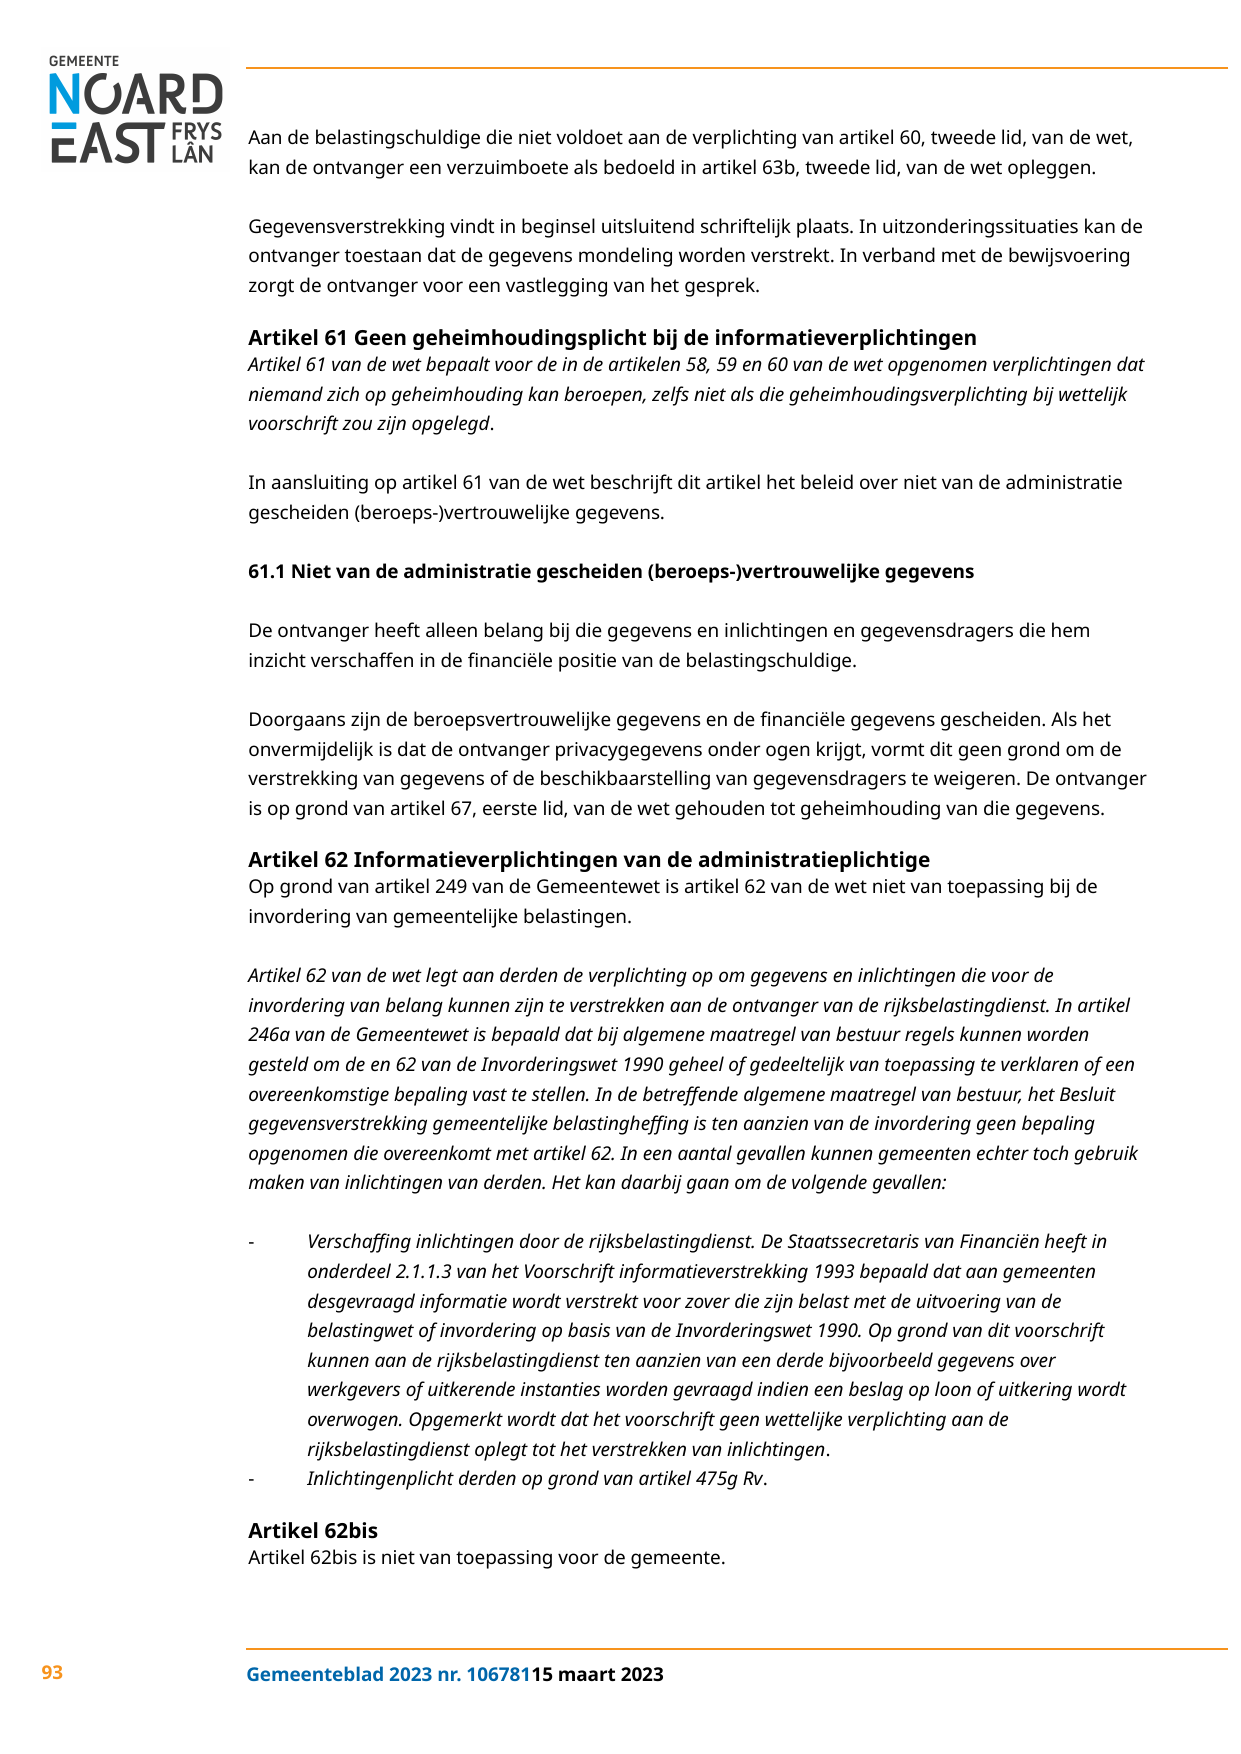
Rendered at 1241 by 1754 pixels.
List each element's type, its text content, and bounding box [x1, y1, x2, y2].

text Op grond van artikel 249 van de Gemeentewet is artikel 62 van de wet niet van toepassing bij de invordering van gemeentelijke belastingen. [248, 874, 1152, 929]
list Inlichtingenplicht derden op grond van artikel 475g Rv. [248, 1465, 1152, 1491]
text Artikel 62 Informatieverplichtingen van de administratieplichtige [248, 845, 1152, 874]
text Artikel 61 Geen geheimhoudingsplicht bij de informatieverplichtingen [248, 323, 1152, 351]
text Aan de belastingschuldige die niet voldoet aan de verplichting van artikel 60, tweede lid, van de wet, kan de ontvanger een verzuimboete als bedoeld in artikel 63b, tweede lid, van de wet opleggen. [248, 124, 1152, 180]
picture [41, 47, 231, 172]
list Verschaffing inlichtingen door de rijksbelastingdienst. De Staatssecretaris van Financiën heeft in onderdeel 2.1.1.3 van het Voorschrift informatieverstrekking 1993 bepaald dat aan gemeenten desgevraagd informatie wordt verstrekt voor zover die zijn belast met de uitvoering van de belastingwet of invordering op basis van de Invorderingswet 1990. Op grond van dit voorschrift kunnen aan de rijksbelastingdienst ten aanzien van een derde bijvoorbeeld gegevens over werkgevers of uitkerende instanties worden gevraagd indien een beslag op loon of uitkering wordt overwogen. Opgemerkt wordt dat het voorschrift geen wettelijke verplichting aan de rijksbelastingdienst oplegt tot het verstrekken van inlichtingen. [248, 1229, 1152, 1462]
text Artikel 62bis is niet van toepassing voor de gemeente. [248, 1544, 1152, 1570]
text 61.1 Niet van de administratie gescheiden (beroeps-)vertrouwelijke gegevens [248, 558, 1152, 584]
text Doorgaans zijn de beroepsvertrouwelijke gegevens en de financiële gegevens gescheiden. Als het onvermijdelijk is dat de ontvanger privacygegevens onder ogen krijgt, vormt dit geen grond om de verstrekking van gegevens of de beschikbaarstelling van gegevensdragers te weigeren. De ontvanger is op grond van artikel 67, eerste lid, van de wet gehouden tot geheimhouding van die gegevens. [248, 706, 1152, 821]
text Artikel 61 van de wet bepaalt voor de in de artikelen 58, 59 en 60 van de wet opgenomen verplichtingen dat niemand zich op geheimhouding kan beroepen, zelfs niet als die geheimhoudingsverplichting bij wettelijk voorschrift zou zijn opgelegd. [248, 351, 1152, 436]
text In aansluiting op artikel 61 van de wet beschrijft dit artikel het beleid over niet van de administratie gescheiden (beroeps-)vertrouwelijke gegevens. [248, 469, 1152, 525]
text Artikel 62 van de wet legt aan derden de verplichting op om gegevens en inlichtingen die voor de invordering van belang kunnen zijn te verstrekken aan de ontvanger van de rijksbelastingdienst. In artikel 246a van de Gemeentewet is bepaald dat bij algemene maatregel van bestuur regels kunnen worden gesteld om de en 62 van de Invorderingswet 1990 geheel of gedeeltelijk van toepassing te verklaren of een overeenkomstige bepaling vast te stellen. In de betreffende algemene maatregel van bestuur, het Besluit gegevensverstrekking gemeentelijke belastingheffing is ten aanzien van de invordering geen bepaling opgenomen die overeenkomt met artikel 62. In een aantal gevallen kunnen gemeenten echter toch gebruik maken van inlichtingen van derden. Het kan daarbij gaan om de volgende gevallen: [248, 962, 1152, 1195]
text Artikel 62bis [248, 1516, 1152, 1544]
text De ontvanger heeft alleen belang bij die gegevens en inlichtingen en gegevensdragers die hem inzicht verschaffen in de financiële positie van de belastingschuldige. [248, 617, 1152, 673]
text Gegevensverstrekking vindt in beginsel uitsluitend schriftelijk plaats. In uitzonderingssituaties kan de ontvanger toestaan dat de gegevens mondeling worden verstrekt. In verband met de bewijsvoering zorgt de ontvanger voor een vastlegging van het gesprek. [248, 213, 1152, 298]
